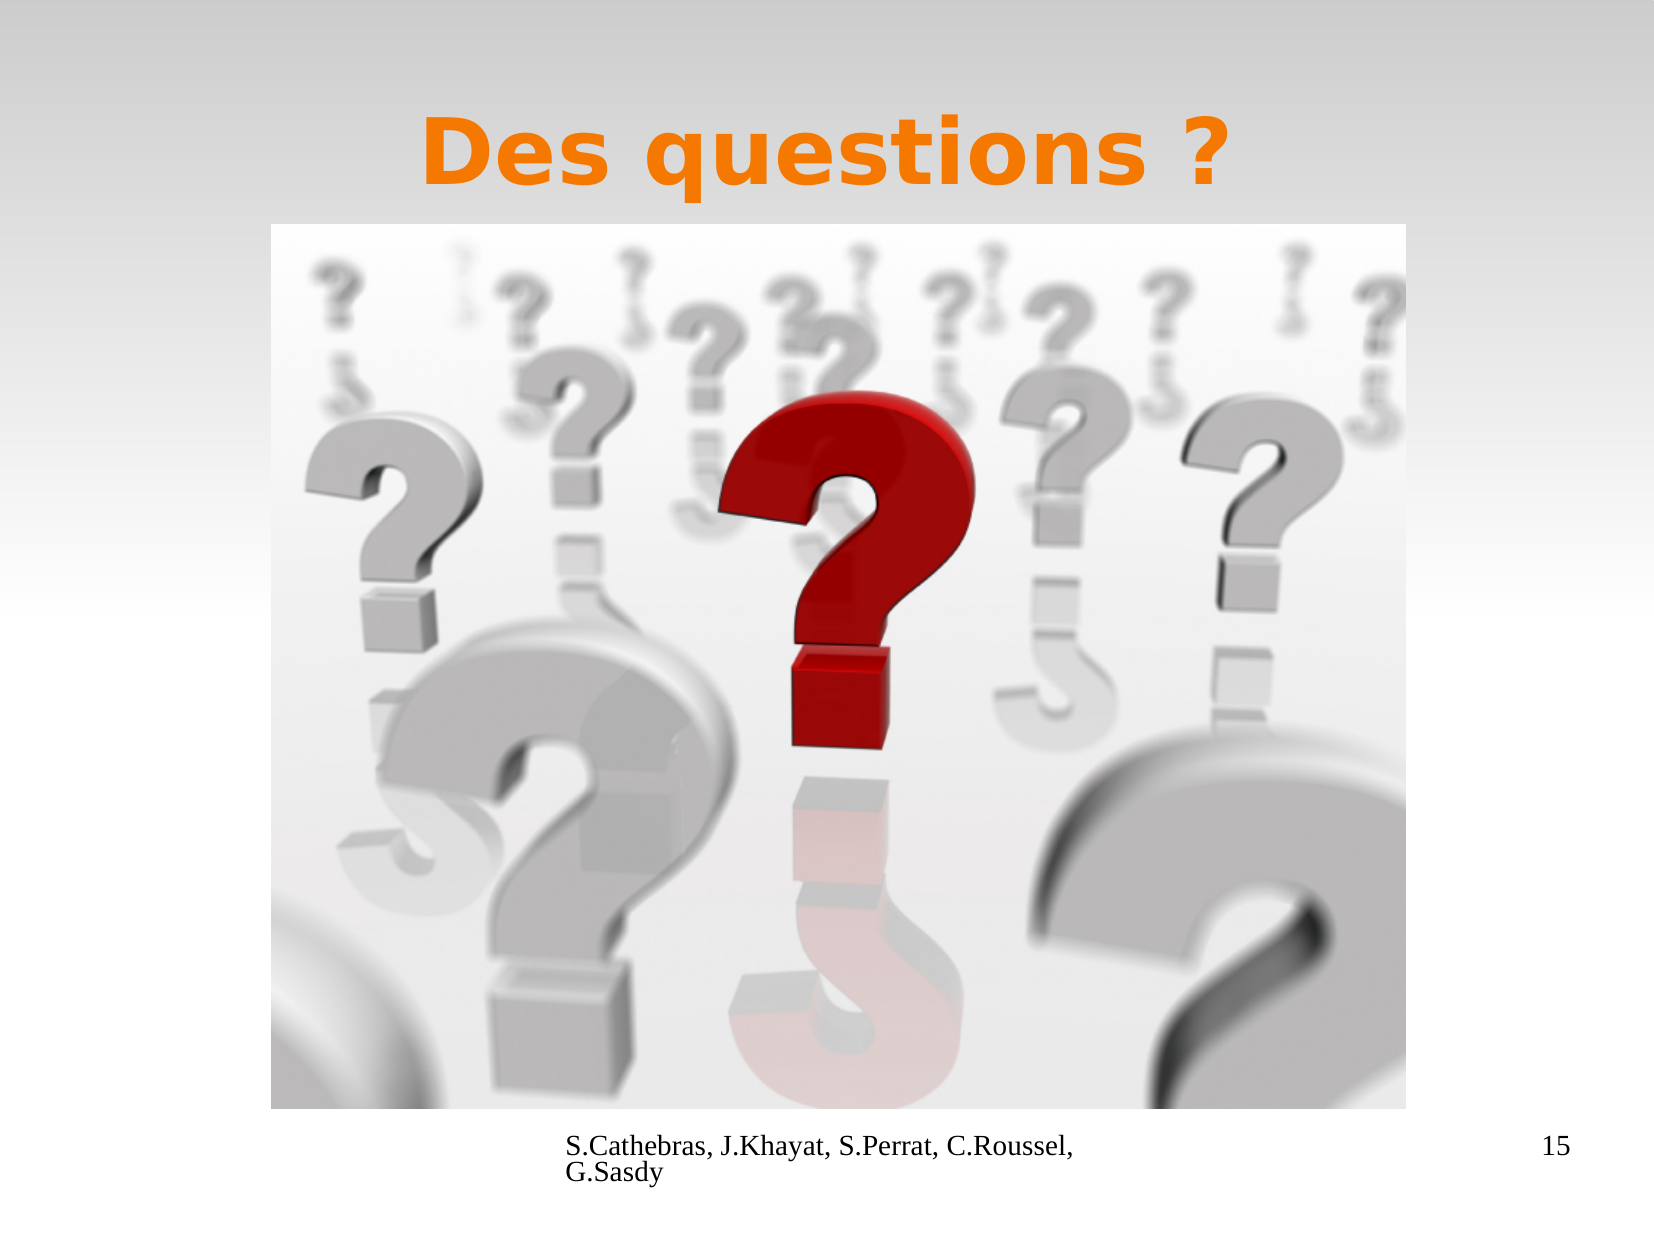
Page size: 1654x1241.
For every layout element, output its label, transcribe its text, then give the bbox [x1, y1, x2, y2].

title Des questions ? [82, 49, 1571, 257]
picture [271, 224, 1406, 1109]
